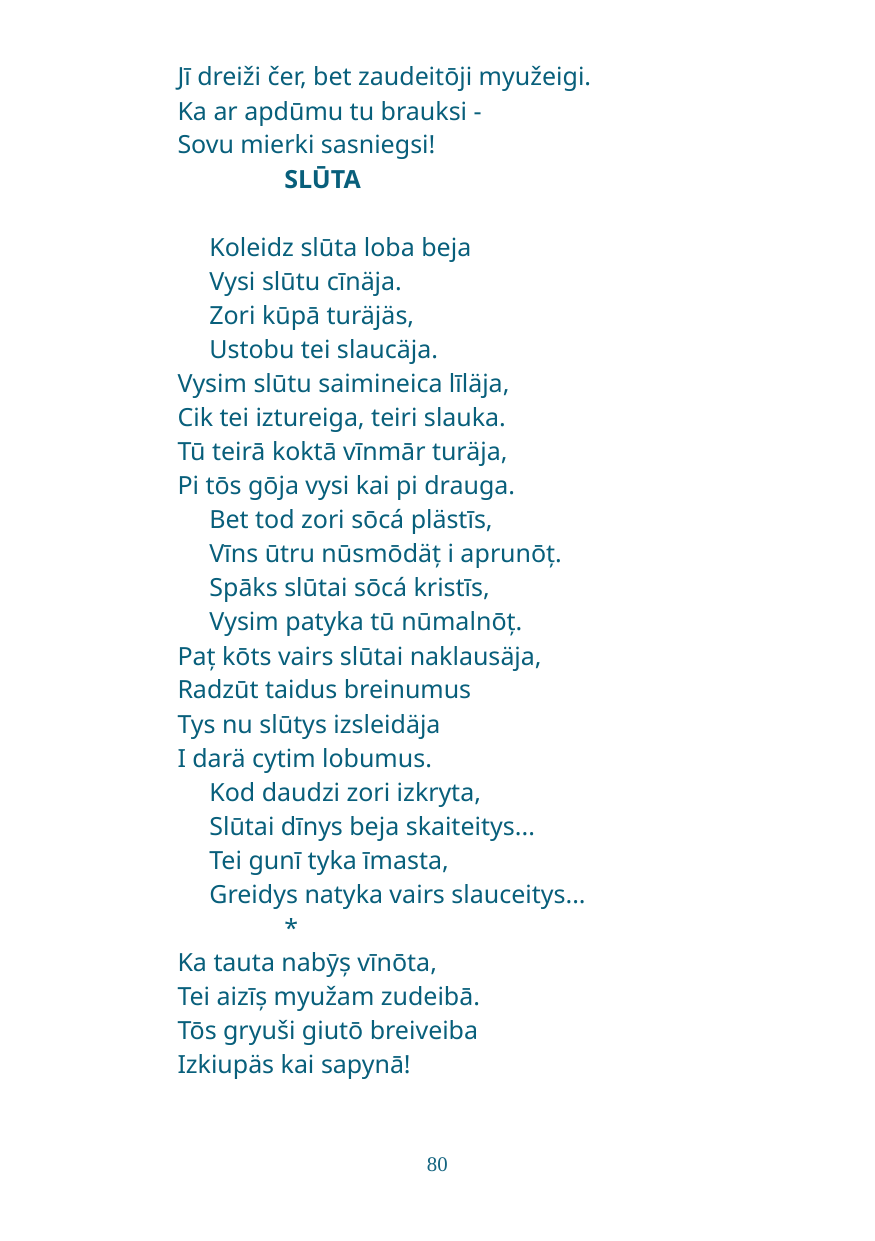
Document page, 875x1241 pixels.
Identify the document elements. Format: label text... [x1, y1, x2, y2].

text Tōs gryuši giutō breiveiba [177, 1013, 815, 1047]
text Tei aizīș myužam zudeibā. [177, 979, 815, 1013]
text Koleidz slūta loba beja [177, 229, 815, 263]
text Spāks slūtai sōcá kristīs, [177, 570, 815, 604]
text * [177, 911, 815, 945]
text Radzūt taidus breinumus [177, 672, 815, 706]
text Tys nu slūtys izsleidäja [177, 706, 815, 740]
text SLŪTA [177, 161, 815, 195]
text Slūtai dīnys beja skaiteitys... [177, 808, 815, 842]
text Vysim slūtu saimineica līläja, [177, 366, 815, 400]
text Bet tod zori sōcá plästīs, [177, 502, 815, 536]
text Vysi slūtu cīnäja. [177, 263, 815, 297]
text Greidys natyka vairs slauceitys... [177, 877, 815, 911]
text Vysim patyka tū nūmalnōț. [177, 604, 815, 638]
text Jī dreiži čer, bet zaudeitōji myužeigi. [177, 59, 815, 93]
text Kod daudzi zori izkryta, [177, 774, 815, 808]
text Ka tauta nabȳș vīnōta, [177, 945, 815, 979]
text Paț kōts vairs slūtai naklausäja, [177, 638, 815, 672]
text Ka ar apdūmu tu brauksi - [177, 93, 815, 127]
text I darä cytim lobumus. [177, 740, 815, 774]
text Izkiupäs kai sapynā! [177, 1047, 815, 1081]
text Tū teirā koktā vīnmār turäja, [177, 434, 815, 468]
text Tei gunī tyka īmasta, [177, 842, 815, 877]
text Ustobu tei slaucäja. [177, 332, 815, 366]
text Sovu mierki sasniegsi! [177, 127, 815, 161]
text Pi tōs gōja vysi kai pi drauga. [177, 468, 815, 502]
text Zori kūpā turäjäs, [177, 297, 815, 332]
text Vīns ūtru nūsmōdäț i aprunōț. [177, 536, 815, 570]
text Cik tei iztureiga, teiri slauka. [177, 400, 815, 434]
